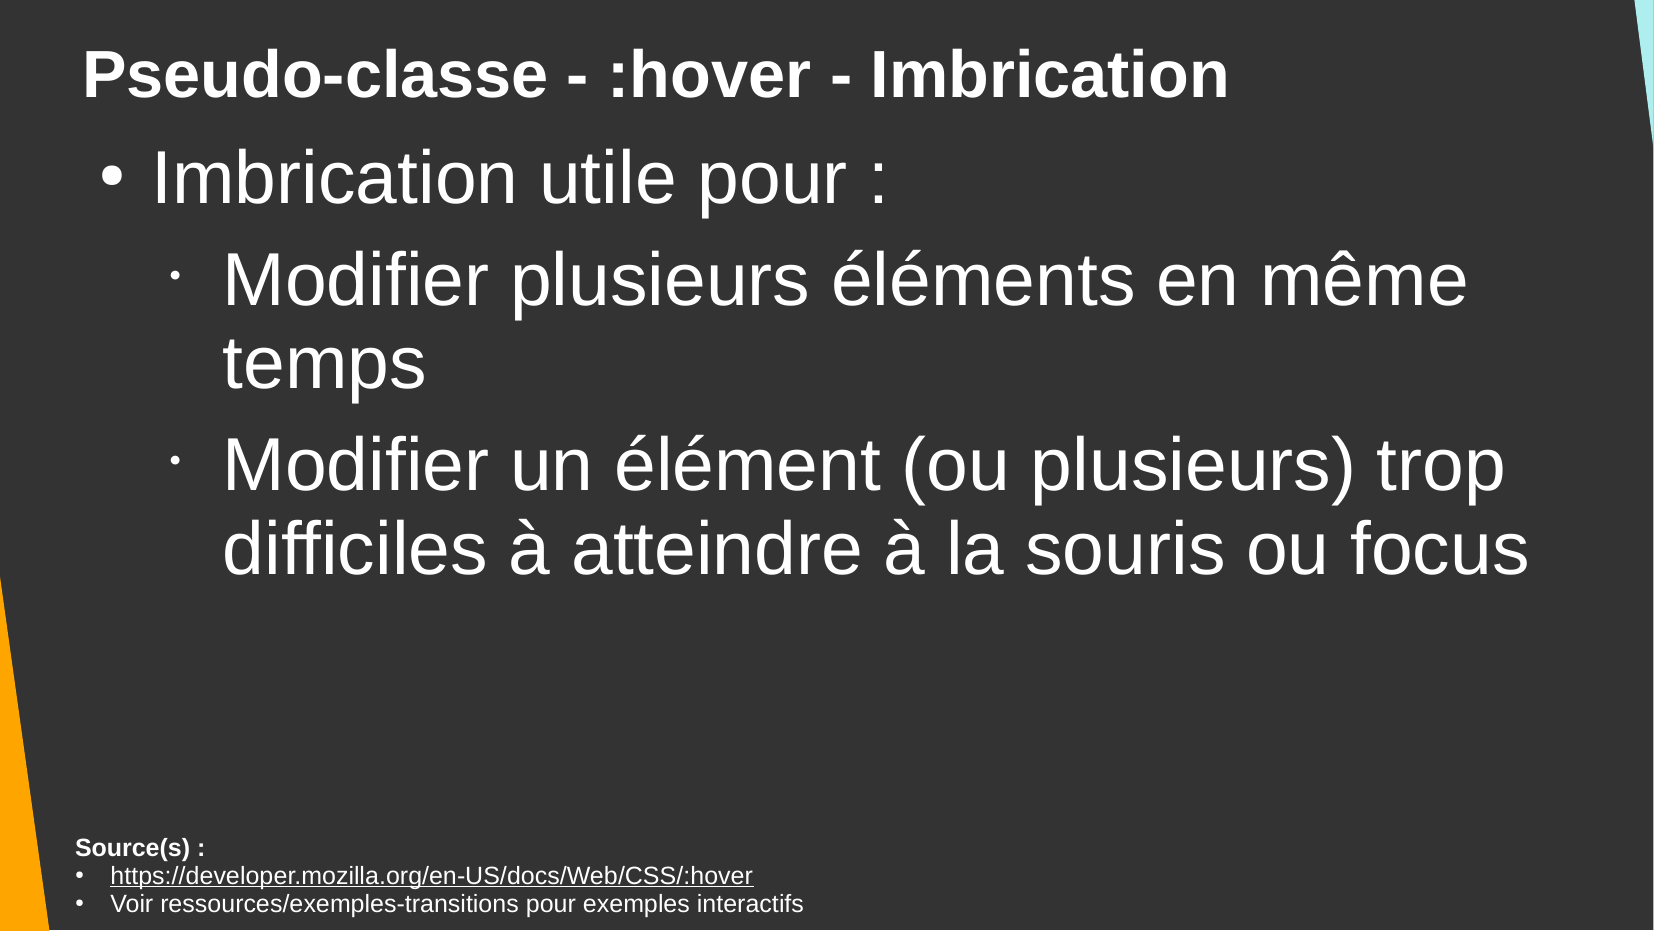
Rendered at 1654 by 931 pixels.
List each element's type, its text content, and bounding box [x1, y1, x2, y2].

text_box [0, 576, 50, 931]
title Pseudo-classe - :hover - Imbrication [82, 37, 1571, 114]
list Imbrication utile pour : Modifier plusieurs éléments en même temps Modifier un élément (ou plusieurs) trop difficiles à atteindre à la souris ou focus [80, 135, 1620, 626]
text_box Source(s) : https://developer.mozilla.org/en-US/docs/Web/CSS/:hover Voir ressources/exemples-transitions pour exemples interactifs [60, 826, 1546, 926]
text_box [1634, 0, 1654, 153]
